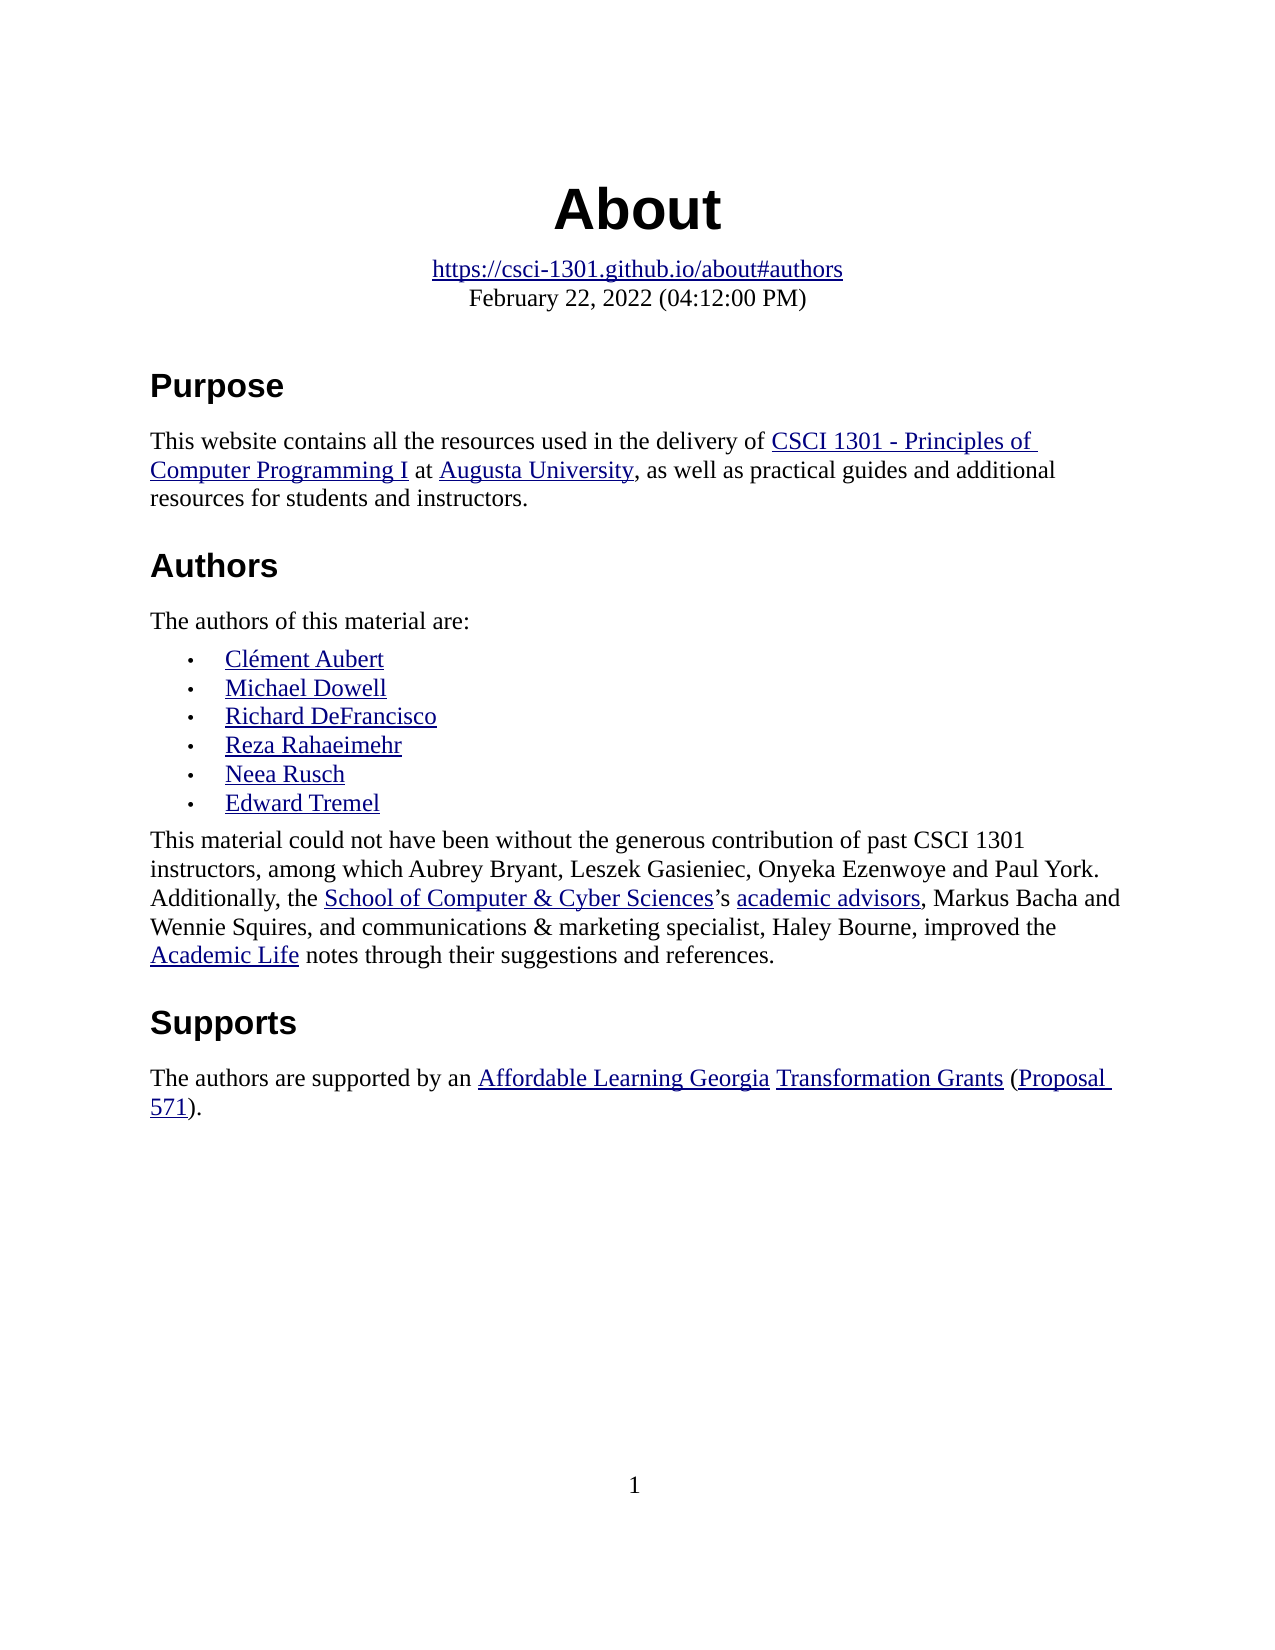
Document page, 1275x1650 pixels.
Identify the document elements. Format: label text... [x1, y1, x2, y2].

list Reza Rahaeimehr [187, 730, 1125, 759]
text The authors of this material are: [150, 606, 1125, 635]
list Clément Aubert [187, 644, 1125, 673]
list Michael Dowell [187, 673, 1125, 701]
text The authors are supported by an Affordable Learning Georgia Transformation Grants (Proposal 571). [150, 1063, 1125, 1121]
list Edward Tremel [187, 788, 1125, 816]
text https://csci-1301.github.io/about#authors [150, 254, 1125, 283]
list Neea Rusch [187, 759, 1125, 788]
subtitle Purpose [150, 366, 1125, 404]
subtitle Supports [150, 1003, 1125, 1042]
text February 22, 2022 (04:12:00 PM) [150, 283, 1125, 312]
text This website contains all the resources used in the delivery of CSCI 1301 - Principles of Computer Programming I at Augusta University, as well as practical guides and additional resources for students and instructors. [150, 426, 1125, 512]
list Richard DeFrancisco [187, 701, 1125, 730]
title About [150, 175, 1125, 242]
text This material could not have been without the generous contribution of past CSCI 1301 instructors, among which Aubrey Bryant, Leszek Gasieniec, Onyeka Ezenwoye and Paul York. Additionally, the School of Computer & Cyber Sciences’s academic advisors, Markus Bacha and Wennie Squires, and communications & marketing specialist, Haley Bourne, improved the Academic Life notes through their suggestions and references. [150, 825, 1125, 969]
subtitle Authors [150, 546, 1125, 585]
